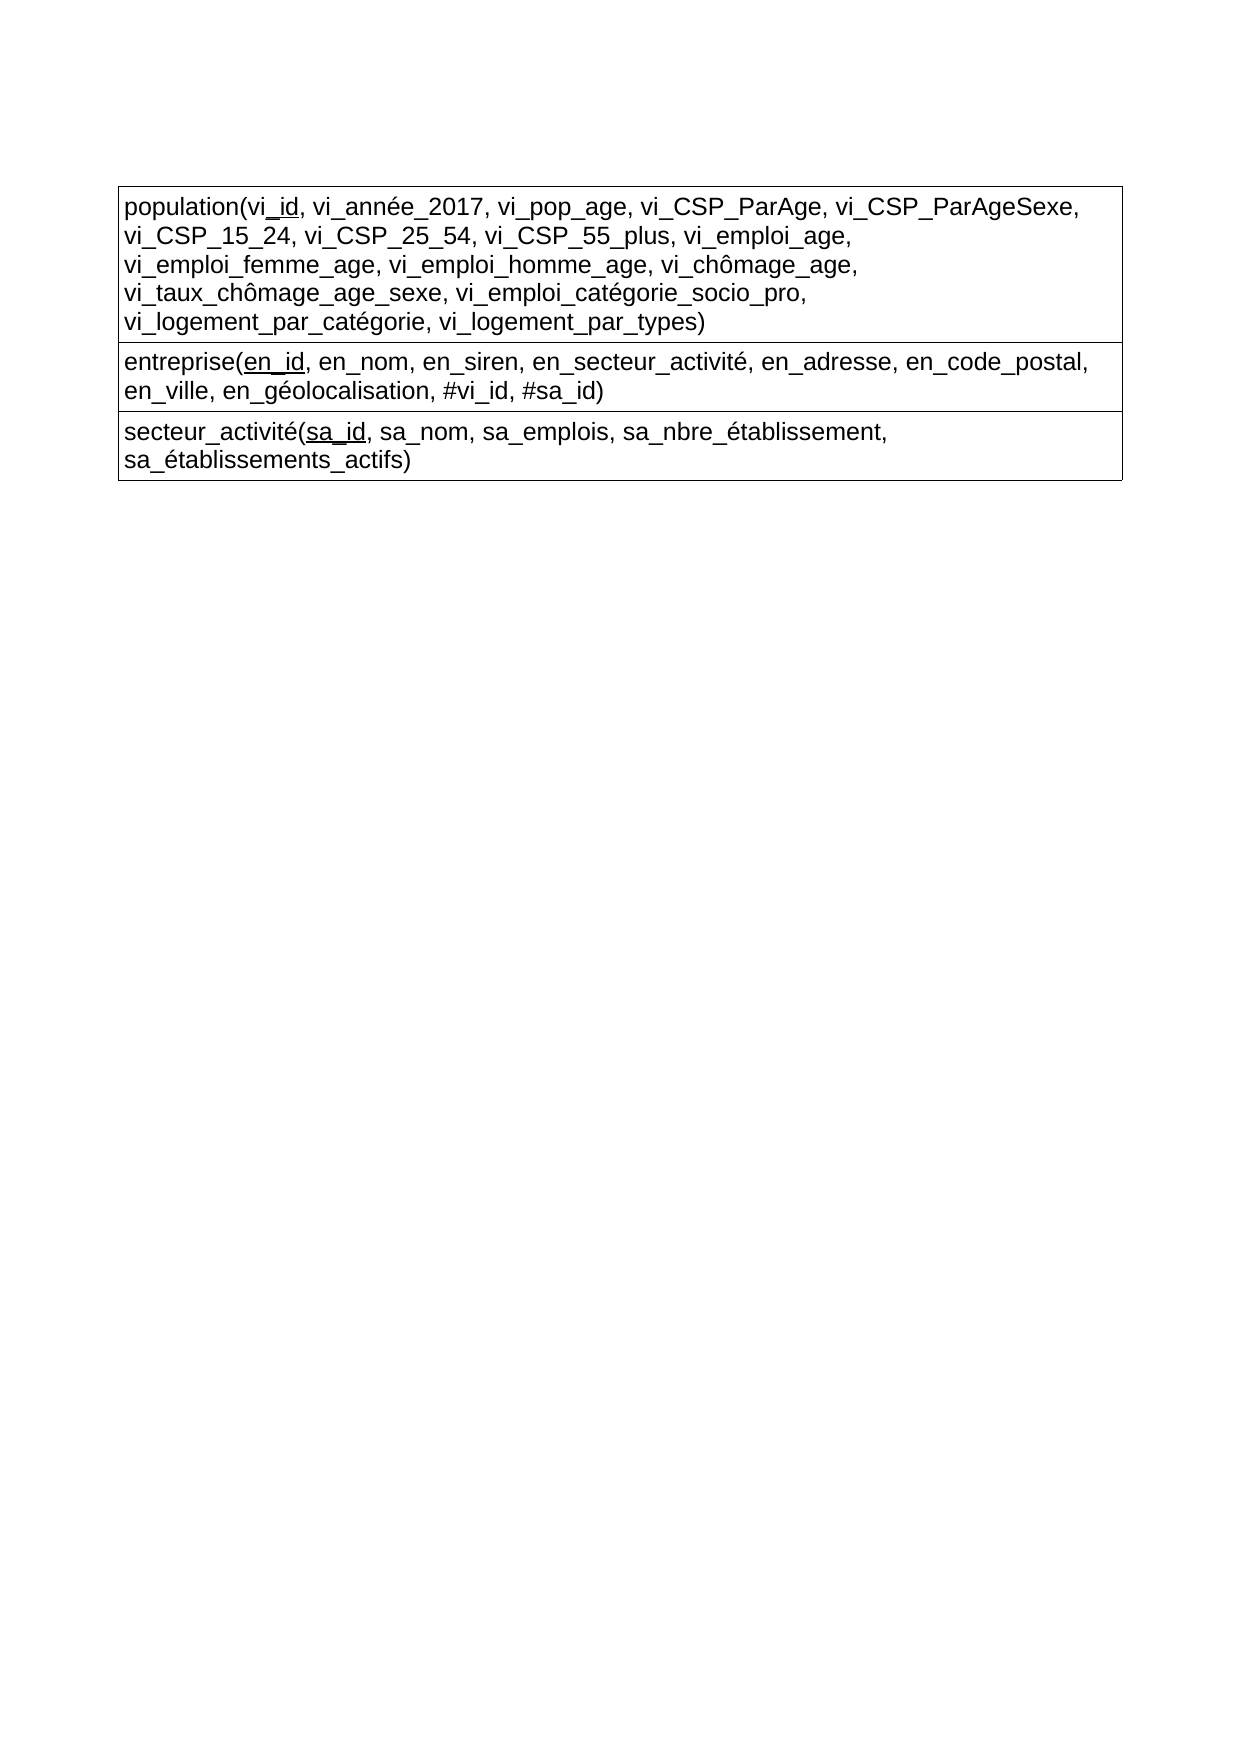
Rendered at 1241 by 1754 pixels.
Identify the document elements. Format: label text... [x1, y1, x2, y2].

table_cell entreprise(en_id, en_nom, en_siren, en_secteur_activité, en_adresse, en_code_postal, en_ville, en_géolocalisation, #vi_id, #sa_id) [119, 343, 1122, 411]
table_header population(vi_id, vi_année_2017, vi_pop_age, vi_CSP_ParAge, vi_CSP_ParAgeSexe, vi_CSP_15_24, vi_CSP_25_54, vi_CSP_55_plus, vi_emploi_age, vi_emploi_femme_age, vi_emploi_homme_age, vi_chômage_age, vi_taux_chômage_age_sexe, vi_emploi_catégorie_socio_pro, vi_logement_par_catégorie, vi_logement_par_types) [119, 187, 1122, 342]
table_cell secteur_activité(sa_id, sa_nom, sa_emplois, sa_nbre_établissement, sa_établissements_actifs) [119, 412, 1122, 480]
